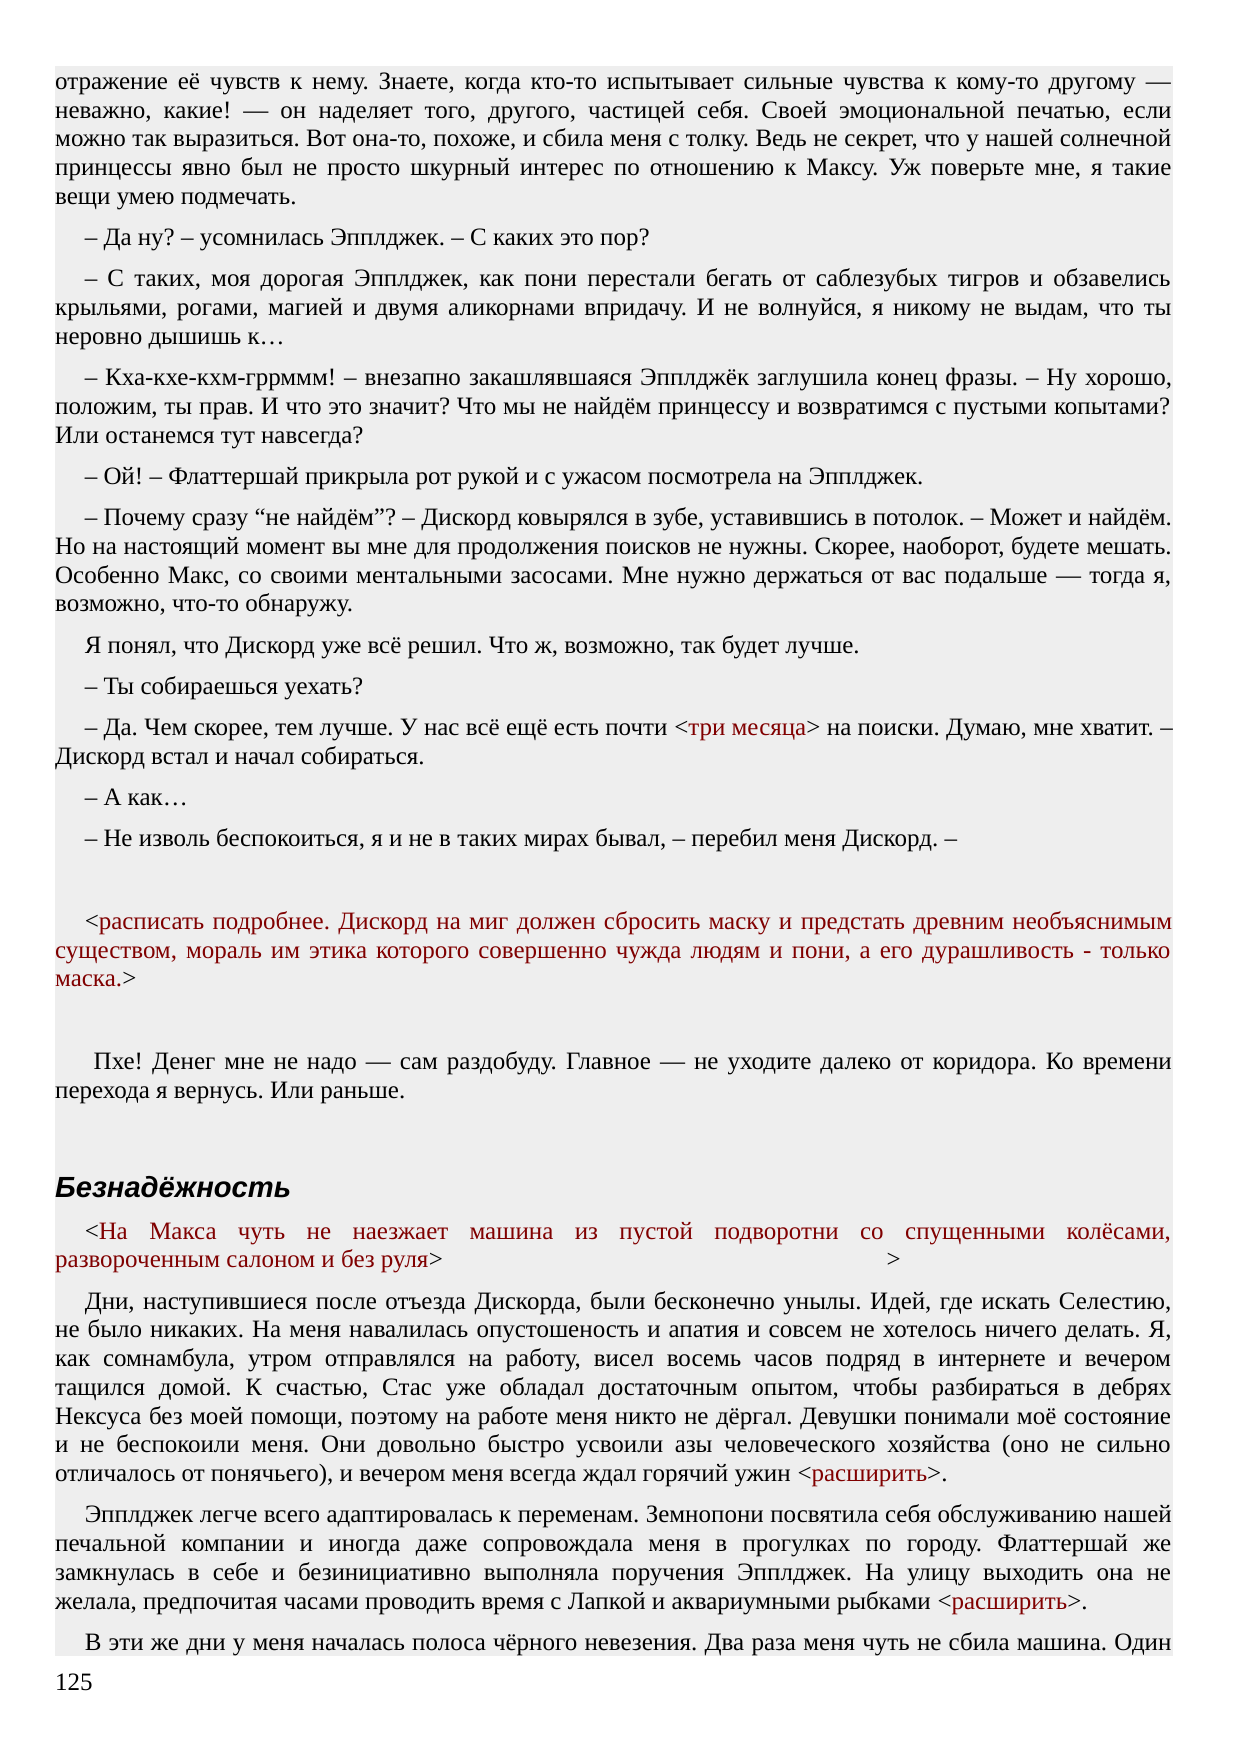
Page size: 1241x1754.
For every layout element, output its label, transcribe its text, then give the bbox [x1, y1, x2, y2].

text – С таких, моя дорогая Эпплджек, как пони перестали бегать от саблезубых тигров и обзавелись крыльями, рогами, магией и двумя аликорнами впридачу. И не волнуйся, я никому не выдам, что ты неровно дышишь к… [55, 263, 1173, 350]
text – А как… [55, 782, 1173, 811]
text Эпплджек легче всего адаптировалась к переменам. Земнопони посвятила себя обслуживанию нашей печальной компании и иногда даже сопровождала меня в прогулках по городу. Флаттершай же замкнулась в себе и безинициативно выполняла поручения Эпплджек. На улицу выходить она не желала, предпочитая часами проводить время с Лапкой и аквариумными рыбками <расширить>. [55, 1499, 1173, 1614]
text В эти же дни у меня началась полоса чёрного невезения. Два раза меня чуть не сбила машина. Один [55, 1627, 1173, 1656]
text <На Макса чуть не наезжает машина из пустой подворотни со спущенными колёсами, развороченным салоном и без руля> > [55, 1216, 1173, 1273]
text – Не изволь беспокоиться, я и не в таких мирах бывал, – перебил меня Дискорд. – [55, 823, 1173, 852]
text <расписать подробнее. Дискорд на миг должен сбросить маску и предстать древним необъяснимым существом, мораль им этика которого совершенно чужда людям и пони, а его дурашливость - только маска.> [55, 906, 1173, 992]
text Пхе! Денег мне не надо — сам раздобуду. Главное — не уходите далеко от коридора. Ко времени перехода я вернусь. Или раньше. [55, 1046, 1173, 1103]
text – Ой! – Флаттершай прикрыла рот рукой и с ужасом посмотрела на Эпплджек. [55, 461, 1173, 490]
text отражение её чувств к нему. Знаете, когда кто-то испытывает сильные чувства к кому-то другому — неважно, какие! — он наделяет того, другого, частицей себя. Своей эмоциональной печатью, если можно так выразиться. Вот она-то, похоже, и сбила меня с толку. Ведь не секрет, что у нашей солнечной принцессы явно был не просто шкурный интерес по отношению к Максу. Уж поверьте мне, я такие вещи умею подмечать. [55, 66, 1173, 210]
subtitle Безнадёжность [55, 1170, 1173, 1203]
text Дни, наступившиеся после отъезда Дискорда, были бесконечно унылы. Идей, где искать Селестию, не было никаких. На меня навалилась опустошеность и апатия и совсем не хотелось ничего делать. Я, как сомнамбула, утром отправлялся на работу, висел восемь часов подряд в интернете и вечером тащился домой. К счастью, Стас уже обладал достаточным опытом, чтобы разбираться в дебрях Нексуса без моей помощи, поэтому на работе меня никто не дёргал. Девушки понимали моё состояние и не беспокоили меня. Они довольно быстро усвоили азы человеческого хозяйства (оно не сильно отличалось от понячьего), и вечером меня всегда ждал горячий ужин <расширить>. [55, 1286, 1173, 1487]
text Я понял, что Дискорд уже всё решил. Что ж, возможно, так будет лучше. [55, 630, 1173, 658]
text – Ты собираешься уехать? [55, 671, 1173, 700]
text – Да. Чем скорее, тем лучше. У нас всё ещё есть почти <три месяца> на поиски. Думаю, мне хватит. – Дискорд встал и начал собираться. [55, 712, 1173, 770]
text – Почему сразу “не найдём”? – Дискорд ковырялся в зубе, уставившись в потолок. – Может и найдём. Но на настоящий момент вы мне для продолжения поисков не нужны. Скорее, наоборот, будете мешать. Особенно Макс, со своими ментальными засосами. Мне нужно держаться от вас подальше — тогда я, возможно, что-то обнаружу. [55, 502, 1173, 617]
text – Да ну? – усомнилась Эпплджек. – С каких это пор? [55, 222, 1173, 251]
text – Кха-кхе-кхм-гррммм! – внезапно закашлявшаяся Эпплджёк заглушила конец фразы. – Ну хорошо, положим, ты прав. И что это значит? Что мы не найдём принцессу и возвратимся с пустыми копытами? Или останемся тут навсегда? [55, 362, 1173, 448]
